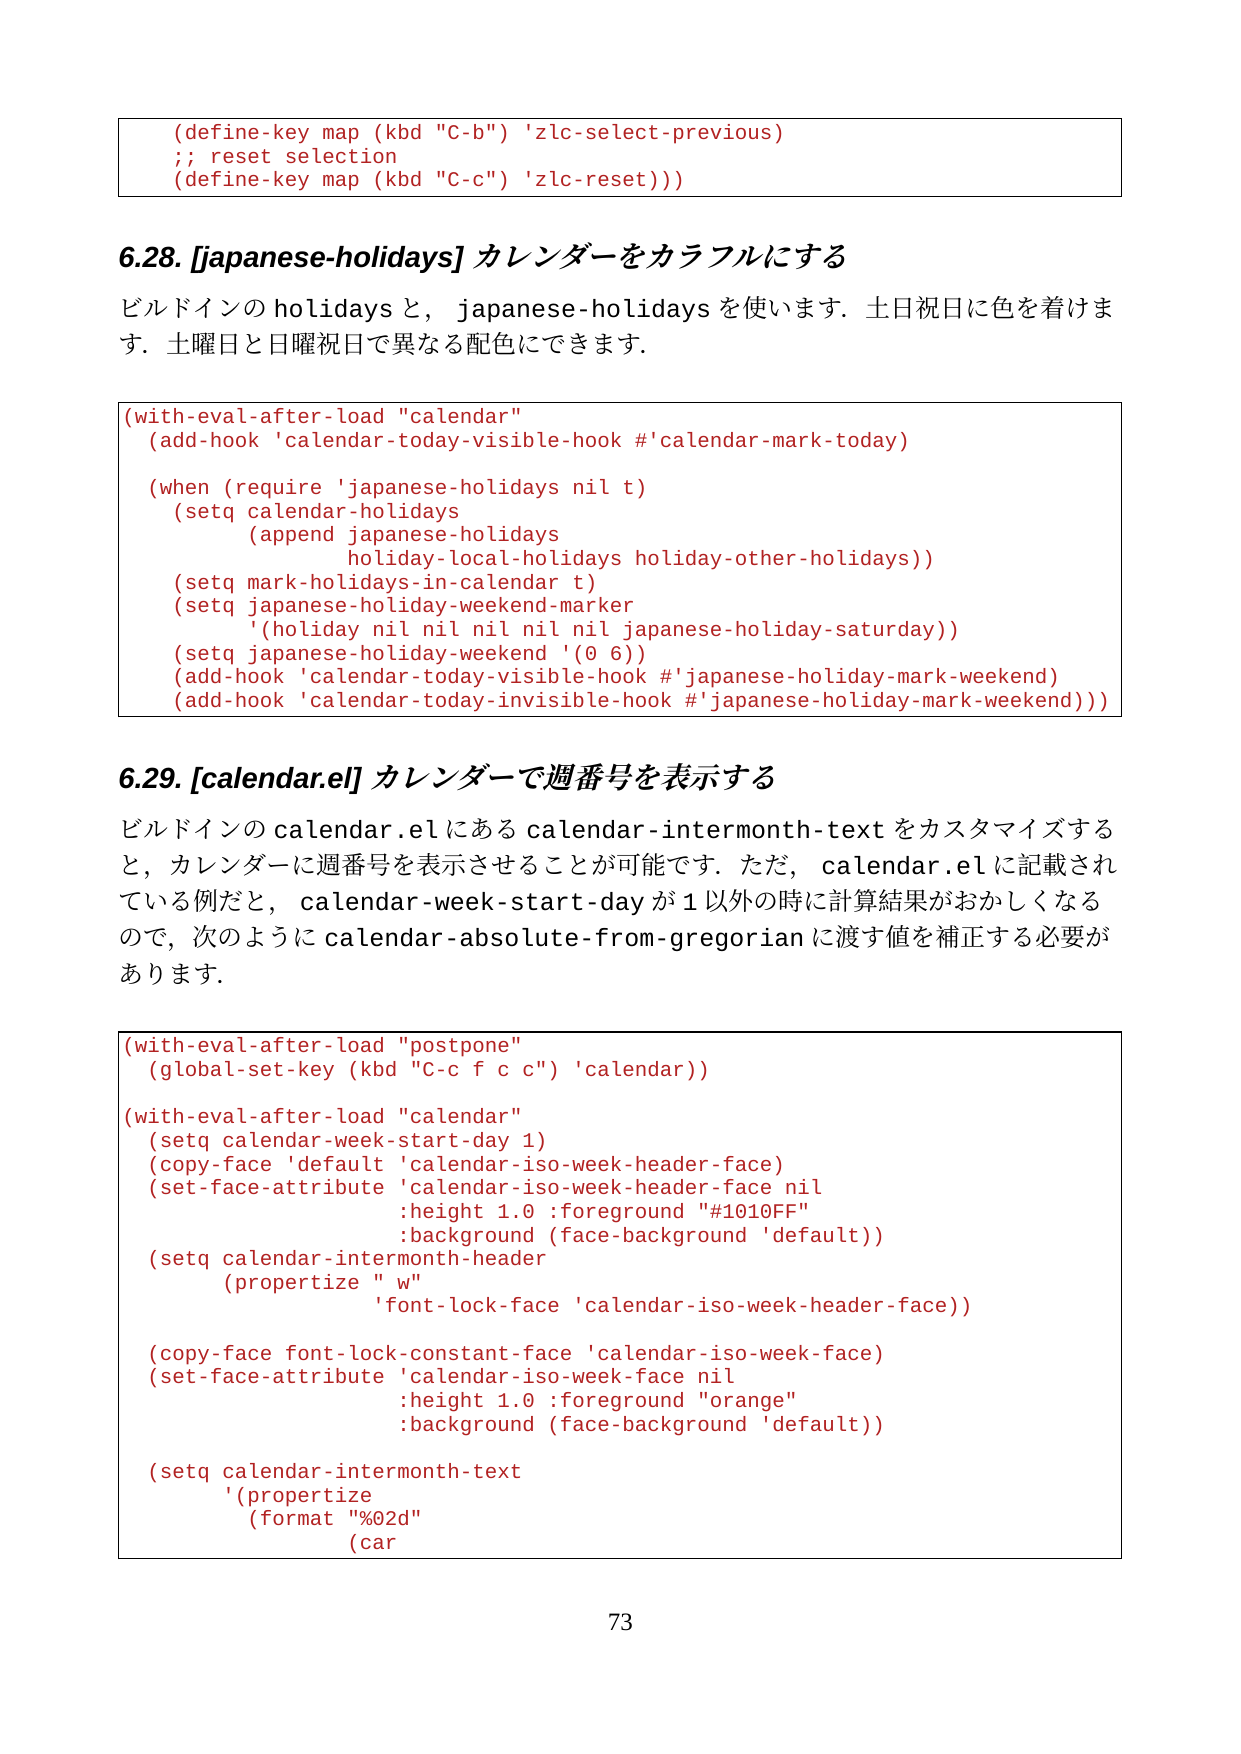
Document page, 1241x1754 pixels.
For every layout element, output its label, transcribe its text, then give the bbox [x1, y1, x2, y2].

text (setq calendar-week-start-day 1) [119, 1126, 1121, 1150]
text (setq japanese-holiday-weekend '(0 6)) [119, 639, 1121, 662]
text (add-hook 'calendar-today-invisible-hook #'japanese-holiday-mark-weekend))) [119, 686, 1121, 716]
text (add-hook 'calendar-today-visible-hook #'japanese-holiday-mark-weekend) [119, 662, 1121, 686]
text (set-face-attribute 'calendar-iso-week-face nil [119, 1362, 1121, 1386]
text (setq calendar-intermonth-text [119, 1457, 1121, 1481]
text (car [119, 1528, 1121, 1558]
text (with-eval-after-load "postpone" [119, 1033, 1121, 1055]
text (propertize " w" [119, 1268, 1121, 1292]
subtitle [calendar.el] カレンダーで週番号を表示する [118, 755, 1122, 797]
text (setq mark-holidays-in-calendar t) [119, 568, 1121, 591]
text (when (require 'japanese-holidays nil t) [119, 473, 1121, 497]
text holiday-local-holidays holiday-other-holidays)) [119, 544, 1121, 568]
text (setq japanese-holiday-weekend-marker [119, 591, 1121, 615]
text :background (face-background 'default)) [119, 1410, 1121, 1433]
text 'font-lock-face 'calendar-iso-week-header-face)) [119, 1292, 1121, 1315]
text ビルドインの calendar.el にある calendar-intermonth-text をカスタマイズすると，カレンダーに週番号を表示させることが可能です．ただ， calendar.el に記載されている例だと， calendar-week-start-day が 1 以外の時に計算結果がおかしくなるので，次のように calendar-absolute-from-gregorian に渡す値を補正する必要があります． [118, 809, 1122, 1019]
text (append japanese-holidays [119, 520, 1121, 544]
text (with-eval-after-load "calendar" [119, 1102, 1121, 1126]
text :height 1.0 :foreground "#1010FF" [119, 1197, 1121, 1221]
text (copy-face 'default 'calendar-iso-week-header-face) [119, 1150, 1121, 1173]
text :height 1.0 :foreground "orange" [119, 1386, 1121, 1410]
text (format "%02d" [119, 1504, 1121, 1528]
subtitle [japanese-holidays] カレンダーをカラフルにする [118, 234, 1122, 276]
text '(holiday nil nil nil nil nil japanese-holiday-saturday)) [119, 615, 1121, 639]
text ビルドインの holidays と， japanese-holidays を使います．土日祝日に色を着けます．土曜日と日曜祝日で異なる配色にできます． [118, 289, 1122, 390]
text ;; reset selection [119, 142, 1121, 165]
text (global-set-key (kbd "C-c f c c") 'calendar)) [119, 1055, 1121, 1079]
text '(propertize [119, 1481, 1121, 1504]
text (setq calendar-intermonth-header [119, 1244, 1121, 1268]
text (with-eval-after-load "calendar" [119, 403, 1121, 426]
text (define-key map (kbd "C-c") 'zlc-reset))) [119, 165, 1121, 196]
text (define-key map (kbd "C-b") 'zlc-select-previous) [119, 119, 1121, 142]
text (copy-face font-lock-constant-face 'calendar-iso-week-face) [119, 1339, 1121, 1362]
text :background (face-background 'default)) [119, 1221, 1121, 1244]
text (set-face-attribute 'calendar-iso-week-header-face nil [119, 1173, 1121, 1197]
text (setq calendar-holidays [119, 497, 1121, 520]
text (add-hook 'calendar-today-visible-hook #'calendar-mark-today) [119, 426, 1121, 449]
